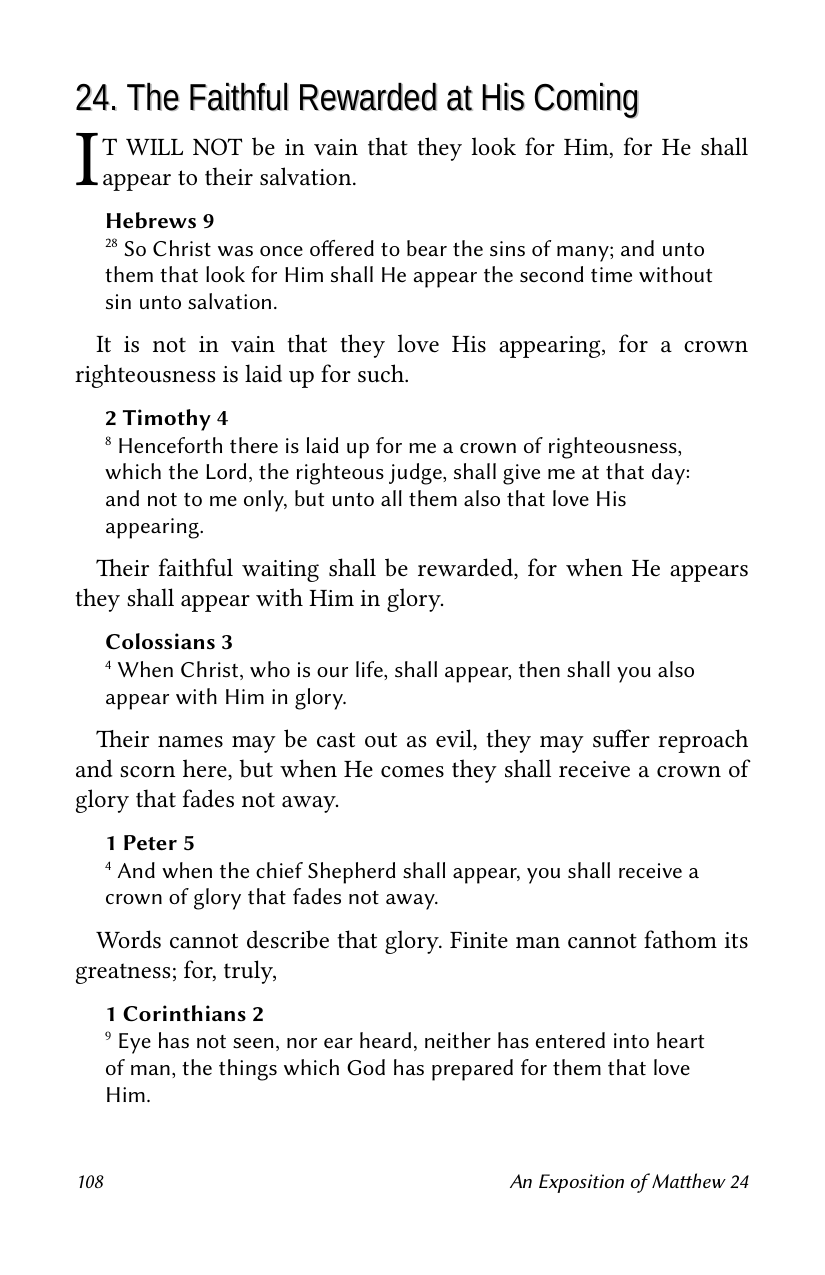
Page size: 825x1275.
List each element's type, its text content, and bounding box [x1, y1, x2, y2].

text Colossians 3 [105, 629, 750, 655]
text 4 When Christ, who is our life, shall appear, then shall you also appear with Him in glory. [105, 657, 720, 710]
text 28 So Christ was once offered to bear the sins of many; and unto them that look for Him shall He appear the second time without sin unto salvation. [105, 235, 720, 315]
text IT WILL NOT be in vain that they look for Him, for He shall appear to their salvation. [75, 133, 750, 191]
text Their names may be cast out as evil, they may suffer reproach and scorn here, but when He comes they shall receive a crown of glory that fades not away. [75, 725, 750, 813]
text 2 Timothy 4 [105, 405, 750, 431]
text Hebrews 9 [105, 208, 750, 234]
text It is not in vain that they love His appearing, for a crown righteousness is laid up for such. [75, 330, 750, 389]
text Words cannot describe that glory. Finite man cannot fathom its greatness; for, truly, [75, 926, 750, 984]
text 4 And when the chief Shepherd shall appear, you shall receive a crown of glory that fades not away. [105, 857, 720, 910]
text 8 Henceforth there is laid up for me a crown of righteousness, which the Lord, the righteous judge, shall give me at that day: and not to me only, but unto all them also that love His appearing. [105, 433, 720, 539]
text 9 Eye has not seen, nor ear heard, neither has entered into heart of man, the things which God has prepared for them that love Him. [105, 1028, 720, 1108]
text Their faithful waiting shall be rewarded, for when He appears they shall appear with Him in glory. [75, 554, 750, 613]
title The Faithful Rewarded at His Coming [75, 75, 750, 118]
text 1 Peter 5 [105, 830, 750, 856]
text 1 Corinthians 2 [105, 1001, 750, 1027]
